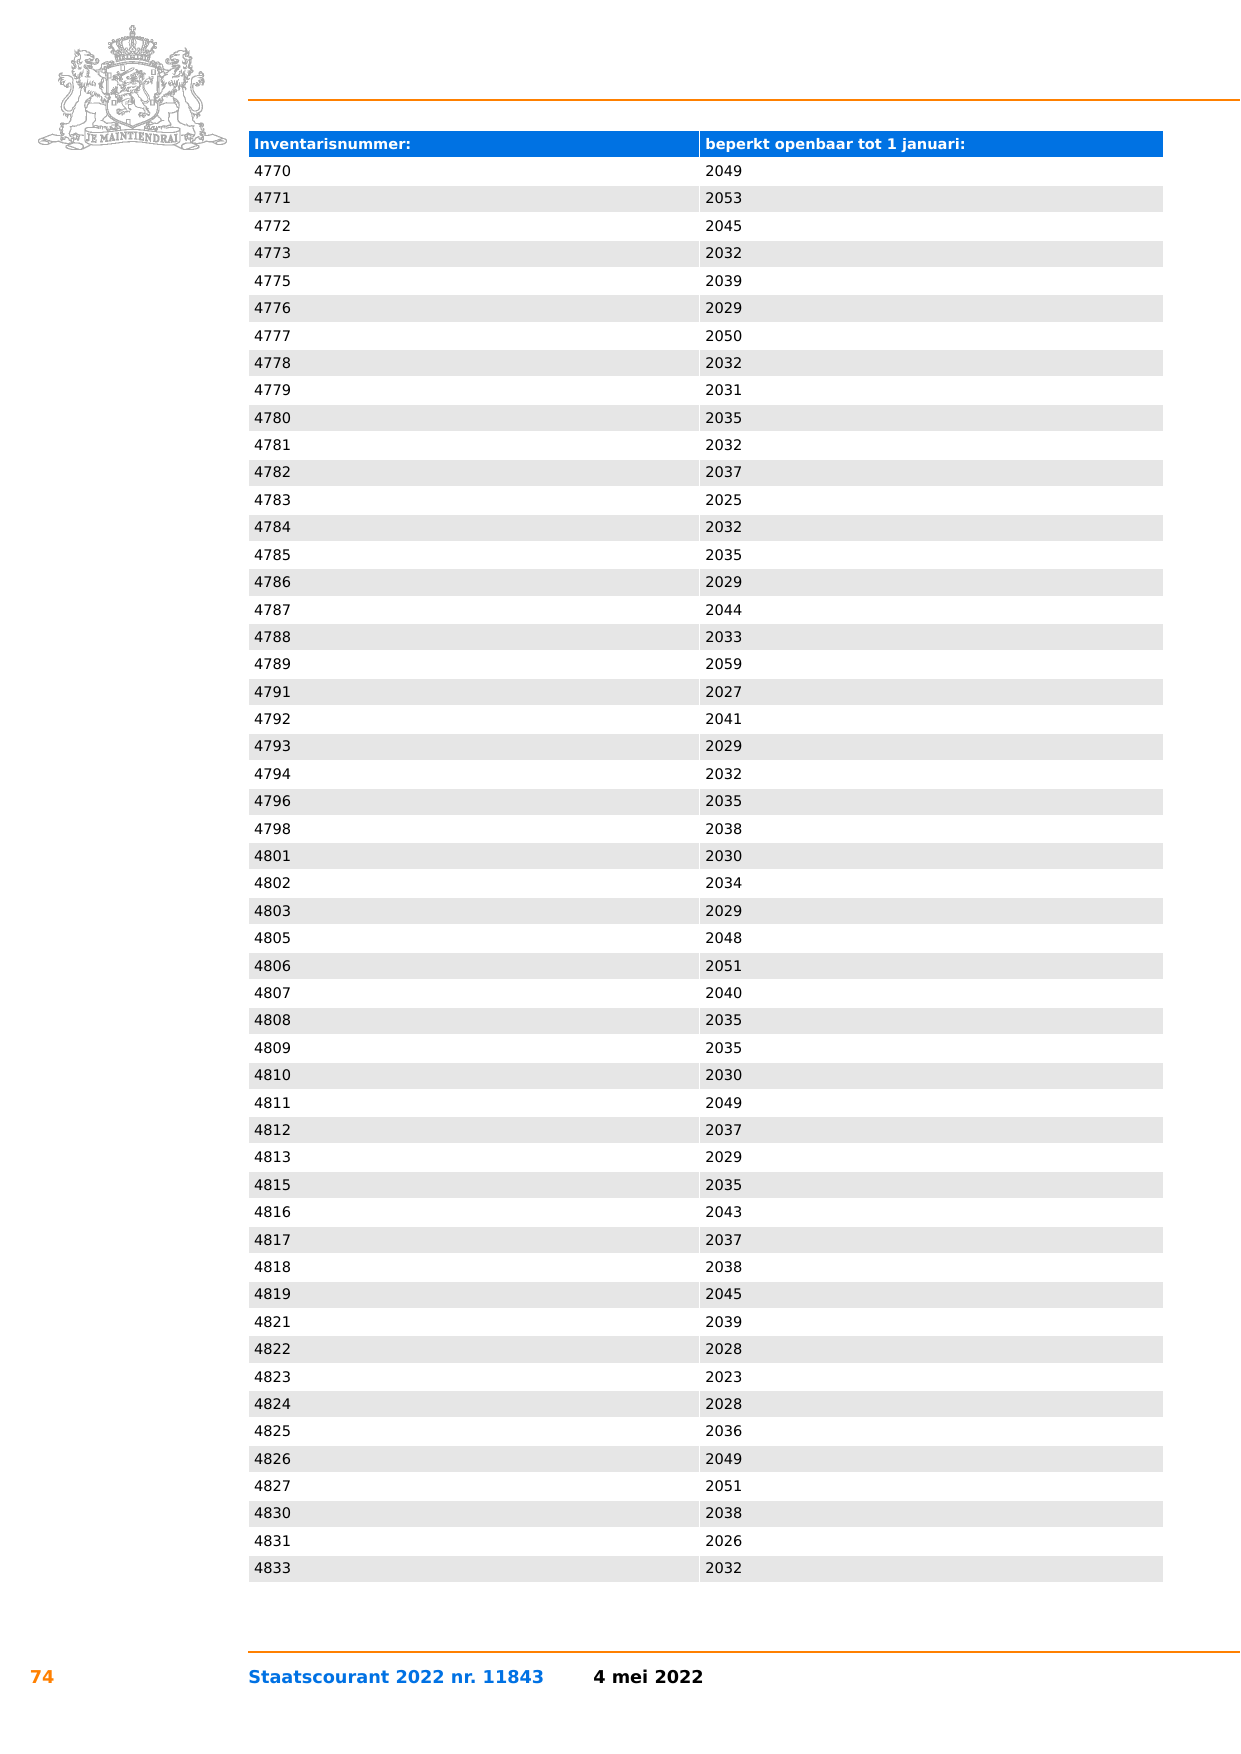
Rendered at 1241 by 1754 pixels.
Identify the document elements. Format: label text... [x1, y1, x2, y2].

table_cell 2032 [700, 515, 1163, 541]
table_cell 2059 [700, 651, 1163, 678]
table_cell 2029 [700, 569, 1163, 596]
table_cell 4827 [249, 1473, 699, 1500]
table_cell 2035 [700, 789, 1163, 815]
table_cell 4812 [249, 1117, 699, 1143]
table_cell 4782 [249, 460, 699, 486]
table_cell 4796 [249, 789, 699, 815]
table_cell 4785 [249, 542, 699, 568]
table_cell 4831 [249, 1528, 699, 1554]
table_cell 4830 [249, 1501, 699, 1527]
table_cell 2045 [700, 213, 1163, 239]
table_cell 2049 [700, 1090, 1163, 1116]
table_cell 4811 [249, 1090, 699, 1116]
table_cell 2023 [700, 1364, 1163, 1390]
table_cell 4791 [249, 679, 699, 705]
table_cell 2039 [700, 1309, 1163, 1335]
table_cell 2050 [700, 323, 1163, 349]
table_cell 2035 [700, 1172, 1163, 1198]
table_cell 2035 [700, 1008, 1163, 1034]
table_cell 4783 [249, 487, 699, 513]
table_cell 4818 [249, 1254, 699, 1281]
table_cell 4772 [249, 213, 699, 239]
table_cell 2051 [700, 1473, 1163, 1500]
table_cell 4773 [249, 241, 699, 267]
table_cell 4825 [249, 1419, 699, 1445]
table_cell 4798 [249, 816, 699, 842]
table_cell 2040 [700, 980, 1163, 1007]
table_cell 4806 [249, 953, 699, 979]
table_cell 4833 [249, 1556, 699, 1582]
table_cell 4824 [249, 1391, 699, 1417]
table_cell 4770 [249, 158, 699, 185]
table_cell 4786 [249, 569, 699, 596]
table_cell 2043 [700, 1199, 1163, 1226]
table_cell 4815 [249, 1172, 699, 1198]
table_cell 4809 [249, 1035, 699, 1061]
table_cell 4771 [249, 186, 699, 212]
table_cell 2051 [700, 953, 1163, 979]
table_cell 2030 [700, 1063, 1163, 1089]
table_cell 4823 [249, 1364, 699, 1390]
table_cell 4813 [249, 1145, 699, 1171]
table_cell 2038 [700, 816, 1163, 842]
table_cell 4780 [249, 405, 699, 431]
table_cell 4789 [249, 651, 699, 678]
table_cell 2045 [700, 1282, 1163, 1308]
table_cell 4781 [249, 432, 699, 459]
table_cell 4788 [249, 624, 699, 650]
table_cell 2032 [700, 350, 1163, 376]
table_cell 2028 [700, 1391, 1163, 1417]
table_cell 2048 [700, 925, 1163, 952]
table_cell 2031 [700, 378, 1163, 404]
table_cell 2037 [700, 460, 1163, 486]
table_cell 4826 [249, 1446, 699, 1472]
table_cell 4792 [249, 706, 699, 733]
table_cell 2049 [700, 1446, 1163, 1472]
table_cell 4819 [249, 1282, 699, 1308]
table_cell 4808 [249, 1008, 699, 1034]
table_cell 2035 [700, 542, 1163, 568]
table_cell 2030 [700, 843, 1163, 869]
table_header beperkt openbaar tot 1 januari: [700, 131, 1163, 157]
table_cell 2036 [700, 1419, 1163, 1445]
table_cell 2038 [700, 1254, 1163, 1281]
table_cell 4822 [249, 1336, 699, 1363]
table_cell 4816 [249, 1199, 699, 1226]
table_cell 2029 [700, 1145, 1163, 1171]
table_cell 2037 [700, 1117, 1163, 1143]
table_cell 4810 [249, 1063, 699, 1089]
table_cell 2029 [700, 295, 1163, 322]
table_cell 2039 [700, 268, 1163, 294]
table_cell 4775 [249, 268, 699, 294]
table_cell 2034 [700, 871, 1163, 897]
table_cell 2032 [700, 761, 1163, 787]
table_cell 4776 [249, 295, 699, 322]
table_cell 2033 [700, 624, 1163, 650]
table_cell 2041 [700, 706, 1163, 733]
table_cell 2026 [700, 1528, 1163, 1554]
table_cell 2025 [700, 487, 1163, 513]
table_cell 4801 [249, 843, 699, 869]
table_cell 4805 [249, 925, 699, 952]
table_cell 2037 [700, 1227, 1163, 1253]
table_cell 4778 [249, 350, 699, 376]
picture [38, 25, 227, 150]
table_cell 2053 [700, 186, 1163, 212]
table_cell 4807 [249, 980, 699, 1007]
table_cell 4777 [249, 323, 699, 349]
table_cell 2032 [700, 1556, 1163, 1582]
table_cell 4817 [249, 1227, 699, 1253]
table_cell 4794 [249, 761, 699, 787]
table_cell 4803 [249, 898, 699, 924]
table_cell 2035 [700, 405, 1163, 431]
table_cell 4779 [249, 378, 699, 404]
table_cell 2029 [700, 898, 1163, 924]
table_cell 2049 [700, 158, 1163, 185]
table_cell 4793 [249, 734, 699, 760]
table_cell 2035 [700, 1035, 1163, 1061]
table_cell 2028 [700, 1336, 1163, 1363]
table_cell 4784 [249, 515, 699, 541]
table_cell 2027 [700, 679, 1163, 705]
table_cell 4787 [249, 597, 699, 623]
table_cell 4821 [249, 1309, 699, 1335]
table_cell 2029 [700, 734, 1163, 760]
table_header Inventarisnummer: [249, 131, 699, 157]
table_cell 2032 [700, 241, 1163, 267]
table_cell 2032 [700, 432, 1163, 459]
table_cell 2044 [700, 597, 1163, 623]
table_cell 4802 [249, 871, 699, 897]
table_cell 2038 [700, 1501, 1163, 1527]
